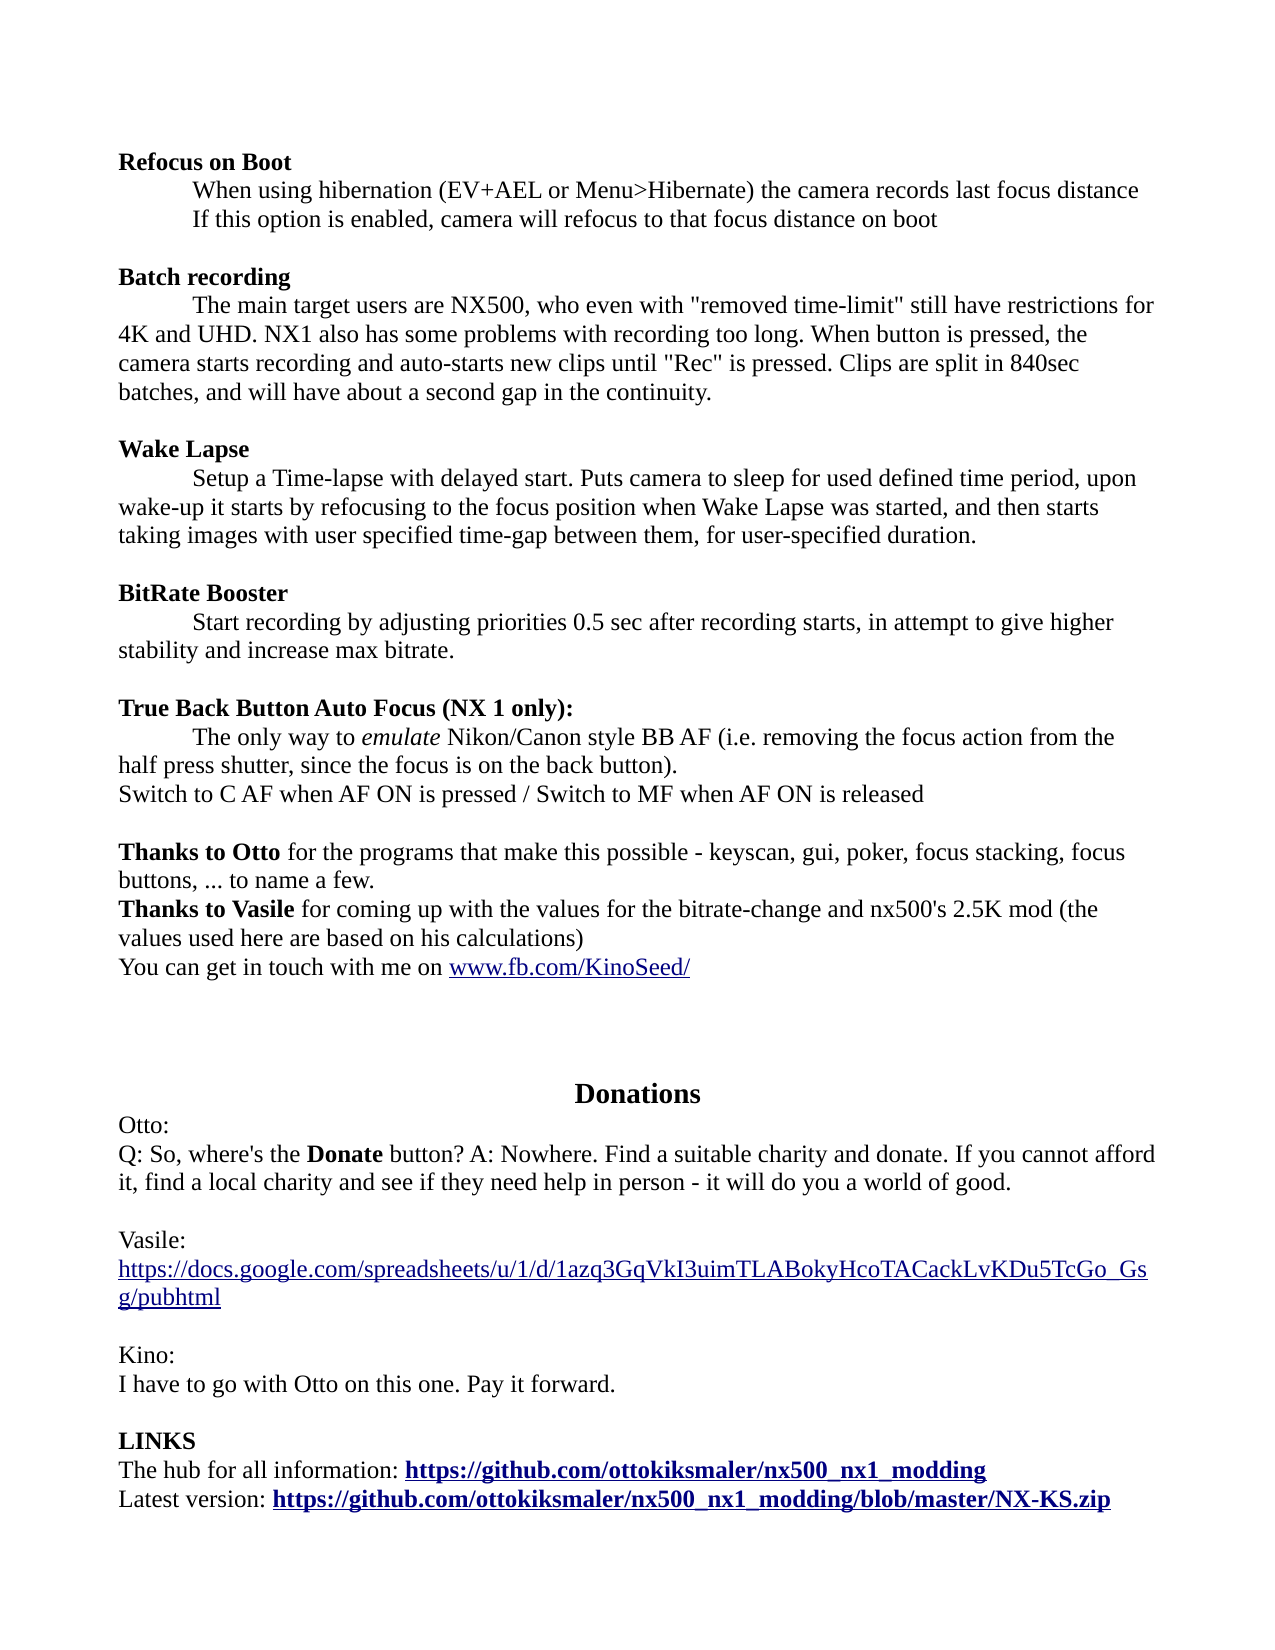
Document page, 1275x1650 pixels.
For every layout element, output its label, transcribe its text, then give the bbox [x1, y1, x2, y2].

text True Back Button Auto Focus (NX 1 only): The only way to emulate Nikon/Canon style BB AF (i.e. removing the focus action from the half press shutter, since the focus is on the back button). Switch to C AF when AF ON is pressed / Switch to MF when AF ON is released [118, 693, 1157, 808]
text When using hibernation (EV+AEL or Menu>Hibernate) the camera records last focus distance [118, 176, 1157, 204]
text You can get in touch with me on www.fb.com/KinoSeed/ [118, 952, 1157, 981]
text If this option is enabled, camera will refocus to that focus distance on boot [118, 204, 1157, 233]
text Refocus on Boot [118, 147, 1157, 176]
text Batch recording [118, 262, 1157, 291]
text I have to go with Otto on this one. Pay it forward. [118, 1369, 1157, 1397]
text Donations [118, 1076, 1157, 1110]
text Start recording by adjusting priorities 0.5 sec after recording starts, in attempt to give higher stability and increase max bitrate. [118, 607, 1157, 664]
text Thanks to Otto for the programs that make this possible - keyscan, gui, poker, focus stacking, focus buttons, ... to name a few. Thanks to Vasile for coming up with the values for the bitrate-change and nx500's 2.5K mod (the values used here are based on his calculations) [118, 837, 1157, 952]
text The main target users are NX500, who even with "removed time-limit" still have restrictions for 4K and UHD. NX1 also has some problems with recording too long. When button is pressed, the camera starts recording and auto-starts new clips until "Rec" is pressed. Clips are split in 840sec batches, and will have about a second gap in the continuity. [118, 291, 1157, 406]
text The hub for all information: https://github.com/ottokiksmaler/nx500_nx1_modding [118, 1455, 1157, 1484]
text LINKS [118, 1426, 1157, 1455]
text Otto: [118, 1110, 1157, 1139]
text Vasile: https://docs.google.com/spreadsheets/u/1/d/1azq3GqVkI3uimTLABokyHcoTACackLvKDu5TcGo_Gsg/pubhtml [118, 1225, 1157, 1311]
text Setup a Time-lapse with delayed start. Puts camera to sleep for used defined time period, upon wake-up it starts by refocusing to the focus position when Wake Lapse was started, and then starts taking images with user specified time-gap between them, for user-specified duration. [118, 463, 1157, 549]
text BitRate Booster [118, 578, 1157, 607]
text Q: So, where's the Donate button? A: Nowhere. Find a suitable charity and donate. If you cannot afford it, find a local charity and see if they need help in person - it will do you a world of good. [118, 1139, 1157, 1225]
text Wake Lapse [118, 434, 1157, 463]
text Latest version: https://github.com/ottokiksmaler/nx500_nx1_modding/blob/master/NX-KS.zip [118, 1484, 1157, 1512]
text Kino: [118, 1340, 1157, 1369]
